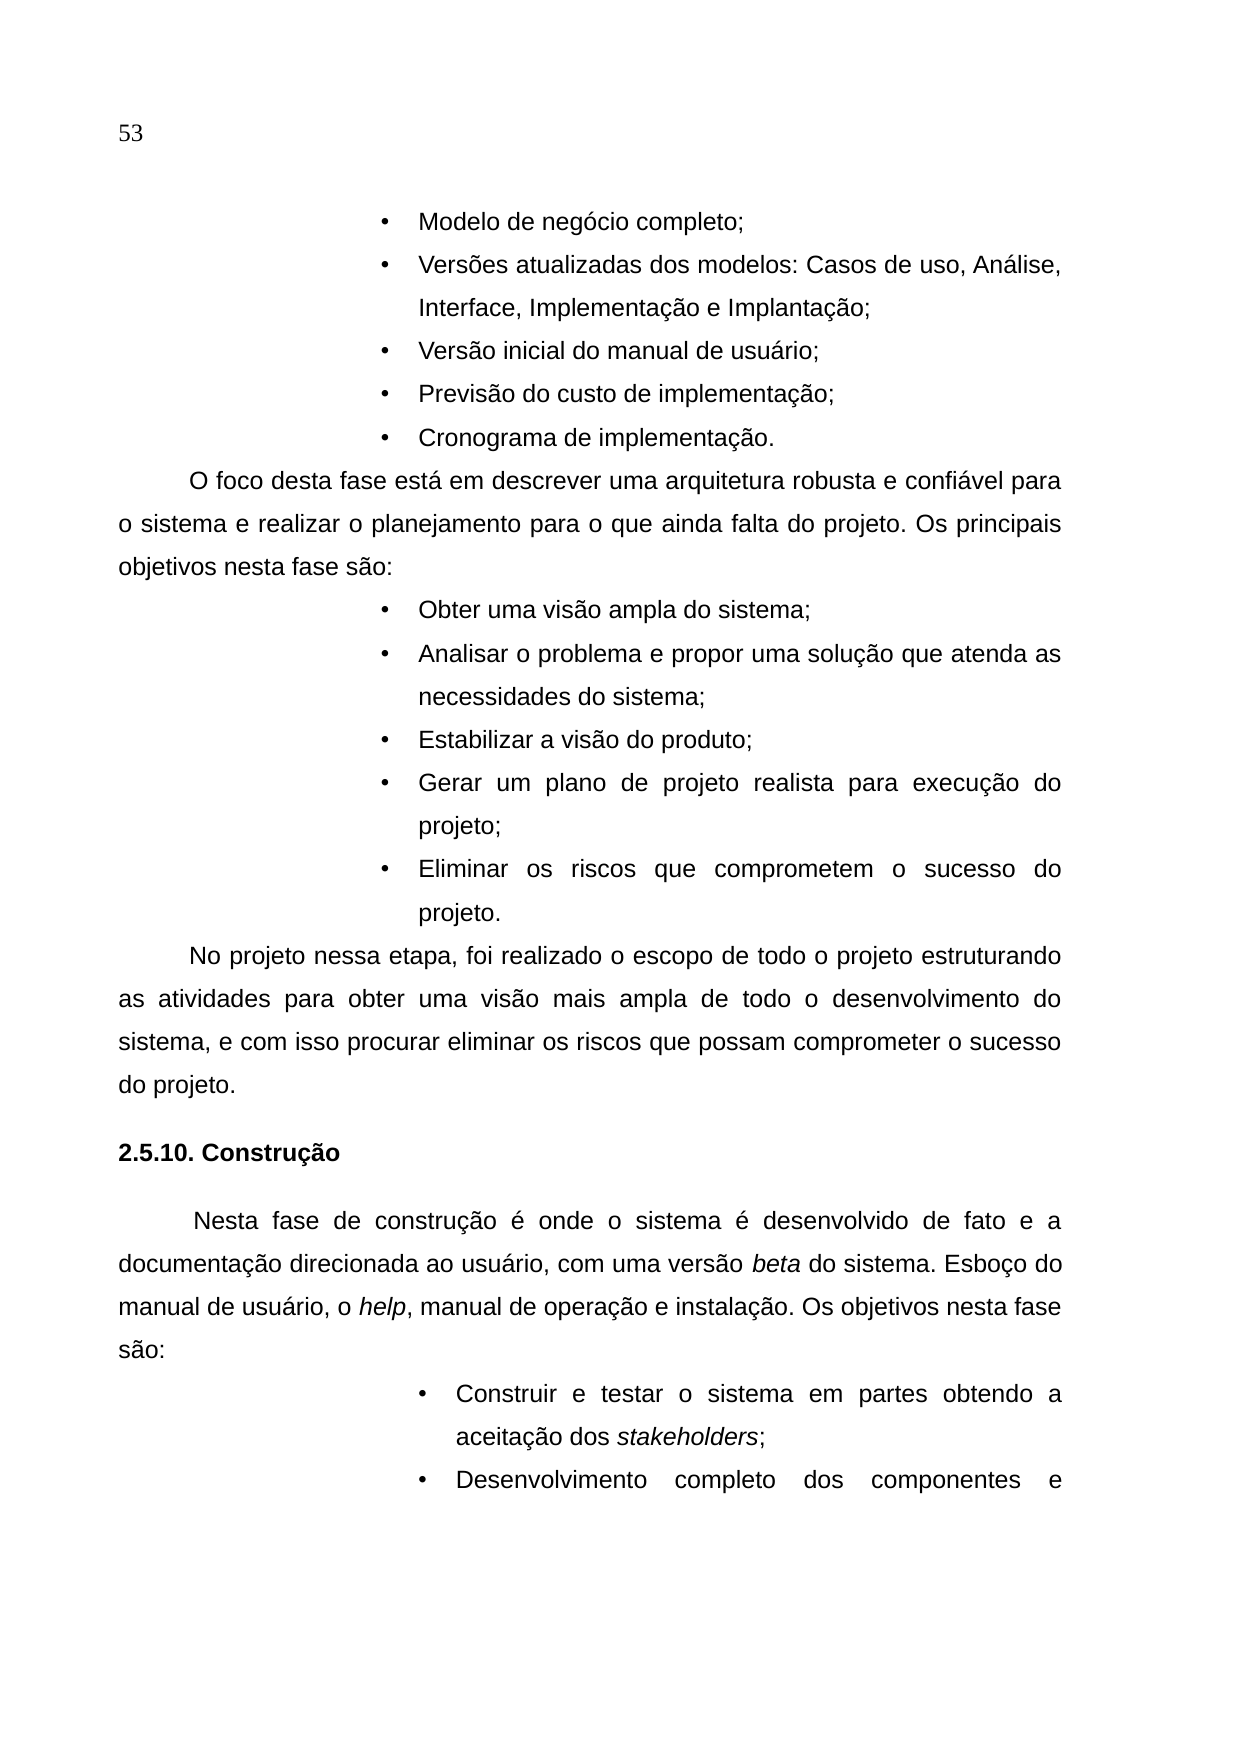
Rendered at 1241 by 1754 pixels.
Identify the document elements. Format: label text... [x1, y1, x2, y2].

list Obter uma visão ampla do sistema; [381, 595, 1063, 624]
text O foco desta fase está em descrever uma arquitetura robusta e confiável para o sistema e realizar o planejamento para o que ainda falta do projeto. Os principais objetivos nesta fase são: [118, 466, 1063, 581]
list Versão inicial do manual de usuário; [381, 336, 1063, 365]
list Gerar um plano de projeto realista para execução do projeto; [381, 768, 1063, 840]
list Estabilizar a visão do produto; [381, 725, 1063, 754]
subtitle 2.5.10. Construção [118, 1138, 1063, 1167]
list Modelo de negócio completo; [381, 207, 1063, 236]
list Analisar o problema e propor uma solução que atenda as necessidades do sistema; [381, 638, 1063, 711]
list Eliminar os riscos que comprometem o sucesso do projeto. [381, 854, 1063, 926]
list Cronograma de implementação. [381, 423, 1063, 452]
text Nesta fase de construção é onde o sistema é desenvolvido de fato e a documentação direcionada ao usuário, com uma versão beta do sistema. Esboço do manual de usuário, o help, manual de operação e instalação. Os objetivos nesta fase são: [118, 1206, 1063, 1364]
list Versões atualizadas dos modelos: Casos de uso, Análise, Interface, Implementação e Implantação; [381, 250, 1063, 322]
list Construir e testar o sistema em partes obtendo a aceitação dos stakeholders; [418, 1378, 1063, 1451]
text No projeto nessa etapa, foi realizado o escopo de todo o projeto estruturando as atividades para obter uma visão mais ampla de todo o desenvolvimento do sistema, e com isso procurar eliminar os riscos que possam comprometer o sucesso do projeto. [118, 941, 1063, 1099]
list Previsão do custo de implementação; [381, 379, 1063, 408]
list Desenvolvimento completo dos componentes e [418, 1465, 1063, 1494]
